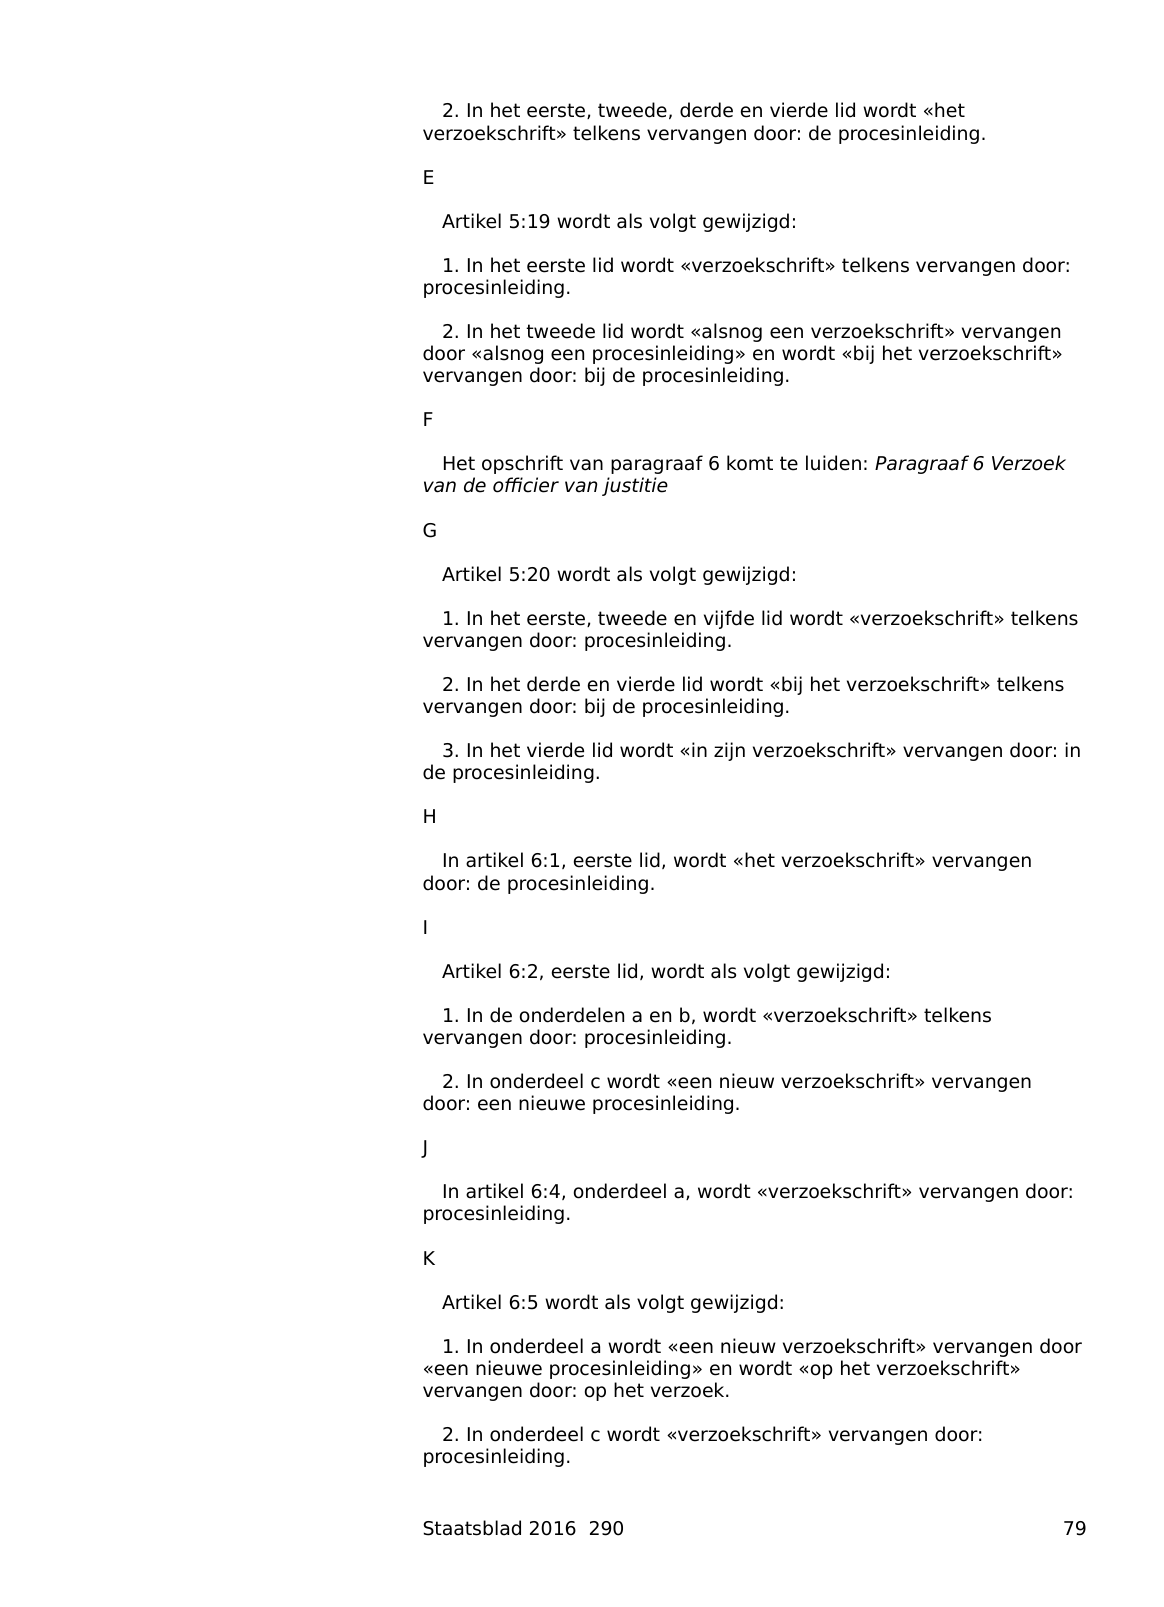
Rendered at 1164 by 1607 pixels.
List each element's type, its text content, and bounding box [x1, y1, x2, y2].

text In artikel 6:4, onderdeel a, wordt «verzoekschrift» vervangen door: procesinleiding. [422, 1181, 1087, 1225]
text 1. In het eerste lid wordt «verzoekschrift» telkens vervangen door: procesinleiding. [422, 255, 1087, 299]
text Het opschrift van paragraaf 6 komt te luiden: Paragraaf 6 Verzoek van de officier van justitie [422, 453, 1087, 497]
text Artikel 6:5 wordt als volgt gewijzigd: [422, 1292, 1087, 1314]
text G [422, 519, 1087, 541]
text F [422, 409, 1087, 431]
text I [422, 917, 1087, 938]
text Artikel 6:2, eerste lid, wordt als volgt gewijzigd: [422, 961, 1087, 983]
text H [422, 806, 1087, 828]
text Artikel 5:19 wordt als volgt gewijzigd: [422, 211, 1087, 233]
text 2. In onderdeel c wordt «een nieuw verzoekschrift» vervangen door: een nieuwe procesinleiding. [422, 1071, 1087, 1115]
text 1. In de onderdelen a en b, wordt «verzoekschrift» telkens vervangen door: procesinleiding. [422, 1005, 1087, 1049]
text 3. In het vierde lid wordt «in zijn verzoekschrift» vervangen door: in de procesinleiding. [422, 740, 1087, 784]
text 1. In onderdeel a wordt «een nieuw verzoekschrift» vervangen door «een nieuwe procesinleiding» en wordt «op het verzoekschrift» vervangen door: op het verzoek. [422, 1336, 1087, 1402]
text Artikel 5:20 wordt als volgt gewijzigd: [422, 564, 1087, 586]
text 1. In het eerste, tweede en vijfde lid wordt «verzoekschrift» telkens vervangen door: procesinleiding. [422, 608, 1087, 652]
text J [422, 1137, 1087, 1159]
text E [422, 167, 1087, 188]
text 2. In het derde en vierde lid wordt «bij het verzoekschrift» telkens vervangen door: bij de procesinleiding. [422, 674, 1087, 718]
text In artikel 6:1, eerste lid, wordt «het verzoekschrift» vervangen door: de procesinleiding. [422, 850, 1087, 894]
text 2. In onderdeel c wordt «verzoekschrift» vervangen door: procesinleiding. [422, 1424, 1087, 1468]
text K [422, 1247, 1087, 1269]
text 2. In het eerste, tweede, derde en vierde lid wordt «het verzoekschrift» telkens vervangen door: de procesinleiding. [422, 100, 1087, 144]
text 2. In het tweede lid wordt «alsnog een verzoekschrift» vervangen door «alsnog een procesinleiding» en wordt «bij het verzoekschrift» vervangen door: bij de procesinleiding. [422, 321, 1087, 387]
